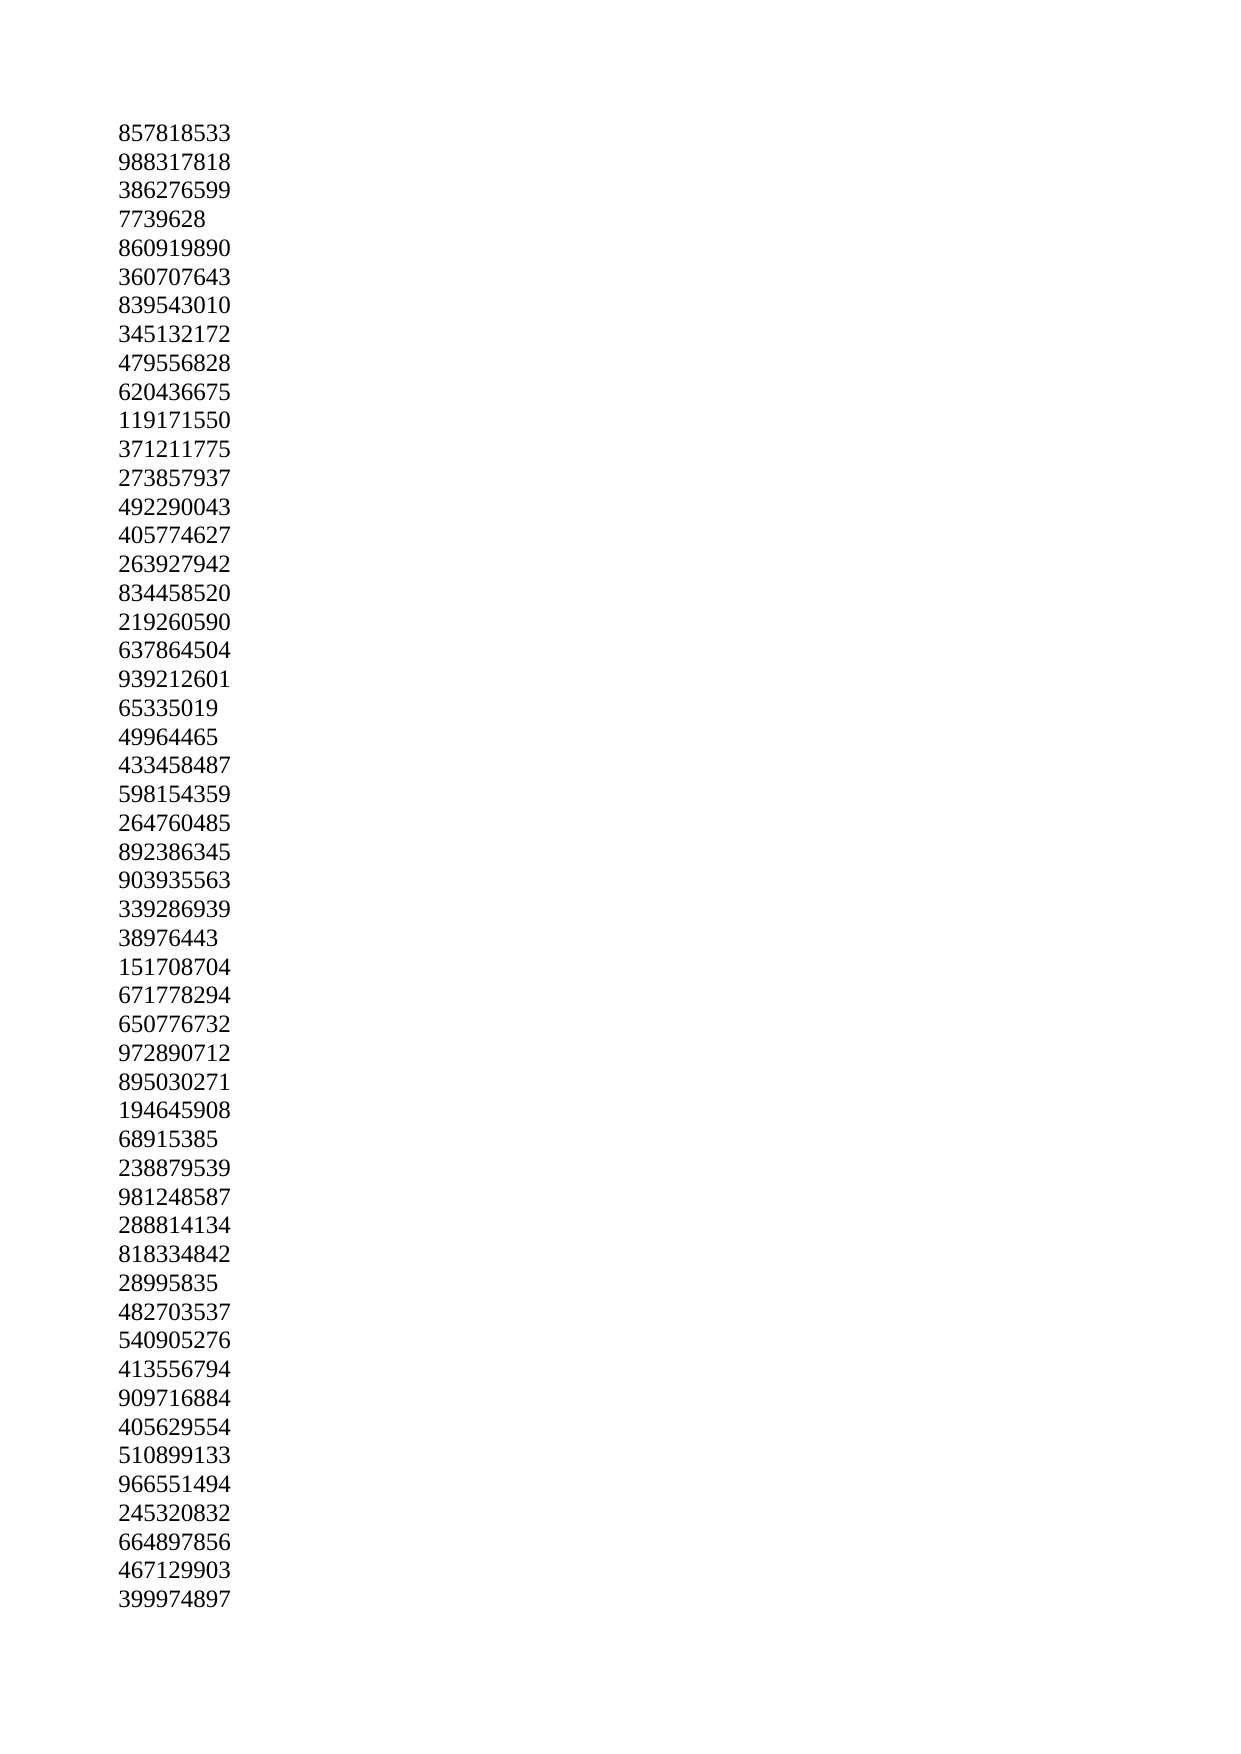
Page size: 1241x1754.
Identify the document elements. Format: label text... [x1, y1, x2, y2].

table_cell 386276599 [118, 176, 1122, 204]
table_cell 860919890 [118, 233, 1122, 262]
table_cell 360707643 [118, 262, 1122, 291]
table_cell 972890712 [118, 1038, 1122, 1067]
table_cell 219260590 [118, 607, 1122, 636]
table_cell 479556828 [118, 348, 1122, 377]
table_cell 834458520 [118, 578, 1122, 607]
table_cell 839543010 [118, 291, 1122, 319]
table_cell 650776732 [118, 1009, 1122, 1038]
table_cell 49964465 [118, 722, 1122, 751]
table_cell 119171550 [118, 406, 1122, 434]
table_cell 637864504 [118, 636, 1122, 664]
table_cell 818334842 [118, 1239, 1122, 1268]
table_cell 238879539 [118, 1153, 1122, 1182]
table_cell 194645908 [118, 1096, 1122, 1124]
table_cell 28995835 [118, 1268, 1122, 1297]
table_cell 399974897 [118, 1584, 1122, 1613]
table_cell 413556794 [118, 1354, 1122, 1383]
table_cell 433458487 [118, 751, 1122, 779]
table_cell 540905276 [118, 1326, 1122, 1354]
table_cell 510899133 [118, 1441, 1122, 1469]
table_cell 38976443 [118, 923, 1122, 952]
table_cell 405629554 [118, 1412, 1122, 1441]
table_cell 345132172 [118, 319, 1122, 348]
table_cell 492290043 [118, 492, 1122, 521]
table_cell 664897856 [118, 1527, 1122, 1556]
table_cell 939212601 [118, 664, 1122, 693]
table_cell 7739628 [118, 204, 1122, 233]
table_cell 68915385 [118, 1124, 1122, 1153]
table_cell 892386345 [118, 837, 1122, 866]
table_cell 895030271 [118, 1067, 1122, 1096]
table_cell 981248587 [118, 1182, 1122, 1211]
table_cell 339286939 [118, 894, 1122, 923]
table_cell 467129903 [118, 1556, 1122, 1584]
table_cell 671778294 [118, 981, 1122, 1009]
table_cell 598154359 [118, 779, 1122, 808]
table_cell 245320832 [118, 1498, 1122, 1527]
table_cell 273857937 [118, 463, 1122, 492]
table_cell 988317818 [118, 147, 1122, 176]
table_cell 405774627 [118, 521, 1122, 549]
table_cell 857818533 [118, 118, 1122, 147]
table_cell 288814134 [118, 1211, 1122, 1239]
table_cell 264760485 [118, 808, 1122, 837]
table_cell 966551494 [118, 1469, 1122, 1498]
table_cell 903935563 [118, 866, 1122, 894]
table_cell 65335019 [118, 693, 1122, 722]
table_cell 482703537 [118, 1297, 1122, 1326]
table_cell 151708704 [118, 952, 1122, 981]
table_cell 909716884 [118, 1383, 1122, 1412]
table_cell 263927942 [118, 549, 1122, 578]
table_cell 371211775 [118, 434, 1122, 463]
table_cell 620436675 [118, 377, 1122, 406]
